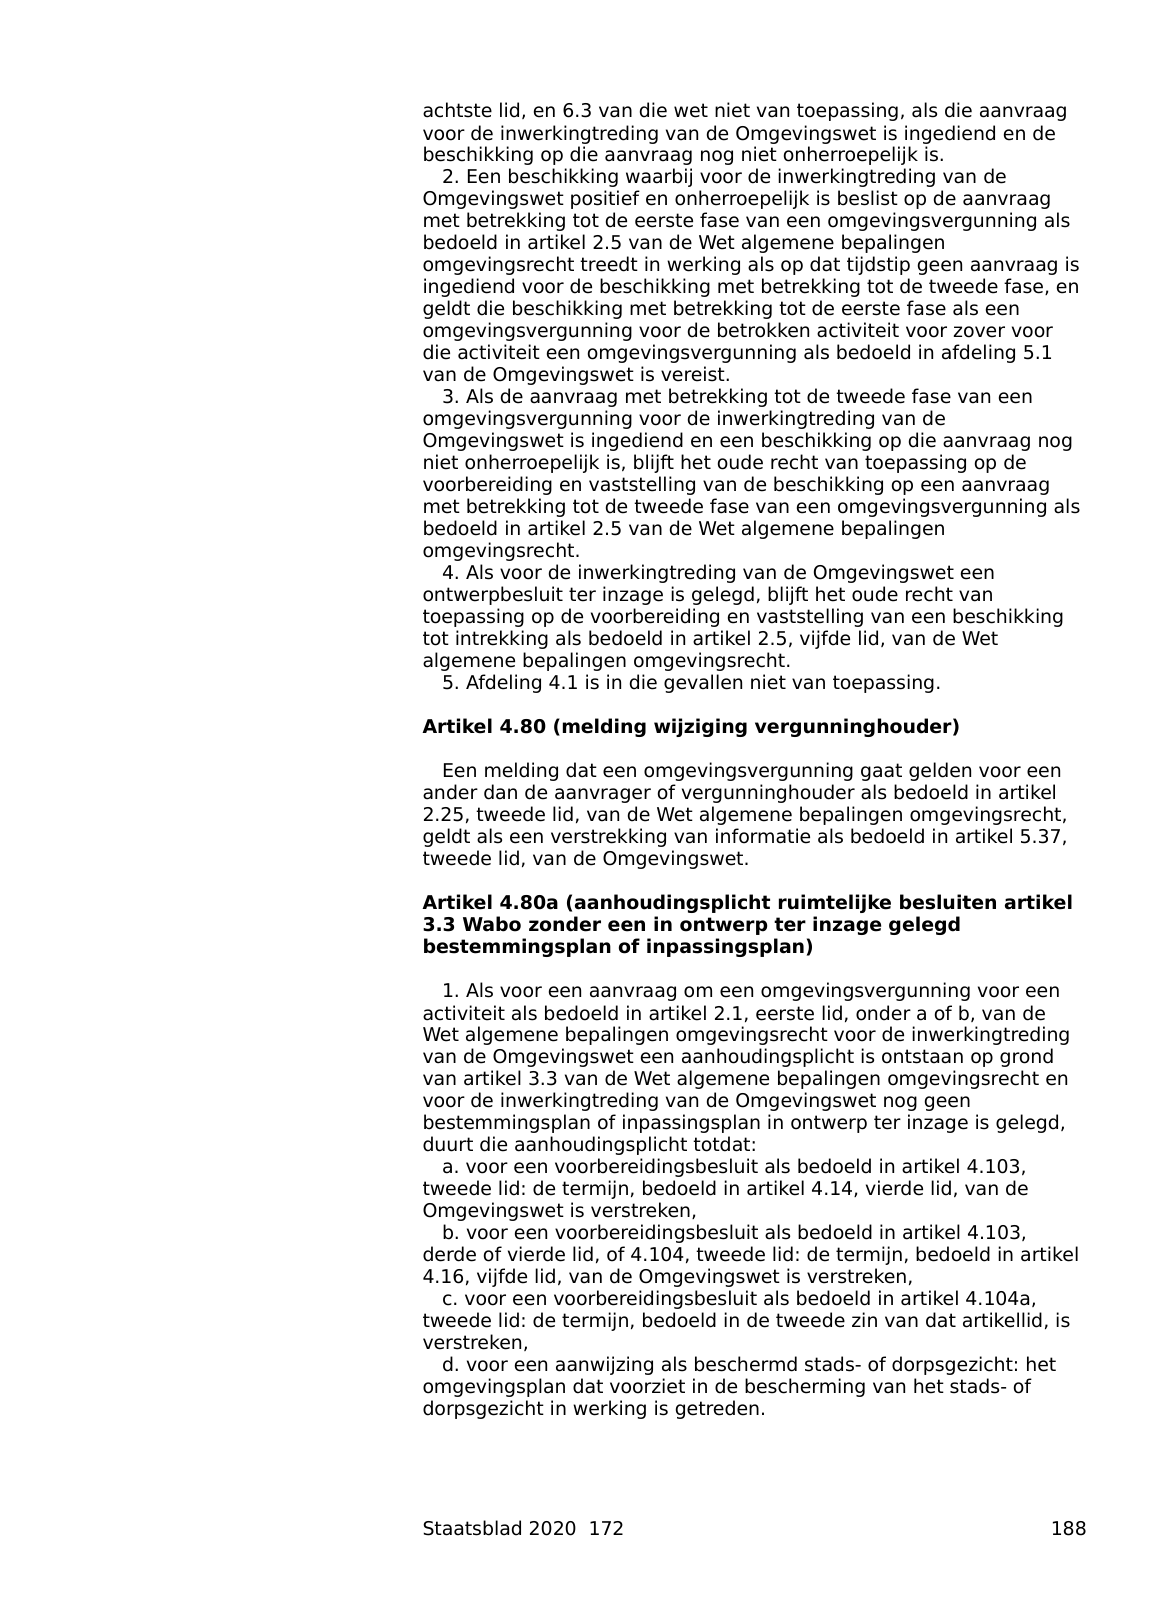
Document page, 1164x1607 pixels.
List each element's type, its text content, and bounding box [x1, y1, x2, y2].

text c. voor een voorbereidingsbesluit als bedoeld in artikel 4.104a, tweede lid: de termijn, bedoeld in de tweede zin van dat artikellid, is verstreken, [422, 1288, 1087, 1354]
text a. voor een voorbereidingsbesluit als bedoeld in artikel 4.103, tweede lid: de termijn, bedoeld in artikel 4.14, vierde lid, van de Omgevingswet is verstreken, [422, 1156, 1087, 1222]
text 5. Afdeling 4.1 is in die gevallen niet van toepassing. [422, 672, 1087, 694]
text achtste lid, en 6.3 van die wet niet van toepassing, als die aanvraag voor de inwerkingtreding van de Omgevingswet is ingediend en de beschikking op die aanvraag nog niet onherroepelijk is. [422, 100, 1087, 166]
text 4. Als voor de inwerkingtreding van de Omgevingswet een ontwerpbesluit ter inzage is gelegd, blijft het oude recht van toepassing op de voorbereiding en vaststelling van een beschikking tot intrekking als bedoeld in artikel 2.5, vijfde lid, van de Wet algemene bepalingen omgevingsrecht. [422, 562, 1087, 672]
text 2. Een beschikking waarbij voor de inwerkingtreding van de Omgevingswet positief en onherroepelijk is beslist op de aanvraag met betrekking tot de eerste fase van een omgevingsvergunning als bedoeld in artikel 2.5 van de Wet algemene bepalingen omgevingsrecht treedt in werking als op dat tijdstip geen aanvraag is ingediend voor de beschikking met betrekking tot de tweede fase, en geldt die beschikking met betrekking tot de eerste fase als een omgevingsvergunning voor de betrokken activiteit voor zover voor die activiteit een omgevingsvergunning als bedoeld in afdeling 5.1 van de Omgevingswet is vereist. [422, 166, 1087, 386]
subtitle Artikel 4.80a (aanhoudingsplicht ruimtelijke besluiten artikel 3.3 Wabo zonder een in ontwerp ter inzage gelegd bestemmingsplan of inpassingsplan) [422, 892, 1087, 958]
text Een melding dat een omgevingsvergunning gaat gelden voor een ander dan de aanvrager of vergunninghouder als bedoeld in artikel 2.25, tweede lid, van de Wet algemene bepalingen omgevingsrecht, geldt als een verstrekking van informatie als bedoeld in artikel 5.37, tweede lid, van de Omgevingswet. [422, 760, 1087, 870]
subtitle Artikel 4.80 (melding wijziging vergunninghouder) [422, 716, 1087, 738]
text b. voor een voorbereidingsbesluit als bedoeld in artikel 4.103, derde of vierde lid, of 4.104, tweede lid: de termijn, bedoeld in artikel 4.16, vijfde lid, van de Omgevingswet is verstreken, [422, 1222, 1087, 1288]
text 3. Als de aanvraag met betrekking tot de tweede fase van een omgevingsvergunning voor de inwerkingtreding van de Omgevingswet is ingediend en een beschikking op die aanvraag nog niet onherroepelijk is, blijft het oude recht van toepassing op de voorbereiding en vaststelling van de beschikking op een aanvraag met betrekking tot de tweede fase van een omgevingsvergunning als bedoeld in artikel 2.5 van de Wet algemene bepalingen omgevingsrecht. [422, 386, 1087, 562]
text d. voor een aanwijzing als beschermd stads- of dorpsgezicht: het omgevingsplan dat voorziet in de bescherming van het stads- of dorpsgezicht in werking is getreden. [422, 1354, 1087, 1420]
text 1. Als voor een aanvraag om een omgevingsvergunning voor een activiteit als bedoeld in artikel 2.1, eerste lid, onder a of b, van de Wet algemene bepalingen omgevingsrecht voor de inwerkingtreding van de Omgevingswet een aanhoudingsplicht is ontstaan op grond van artikel 3.3 van de Wet algemene bepalingen omgevingsrecht en voor de inwerkingtreding van de Omgevingswet nog geen bestemmingsplan of inpassingsplan in ontwerp ter inzage is gelegd, duurt die aanhoudingsplicht totdat: [422, 980, 1087, 1156]
